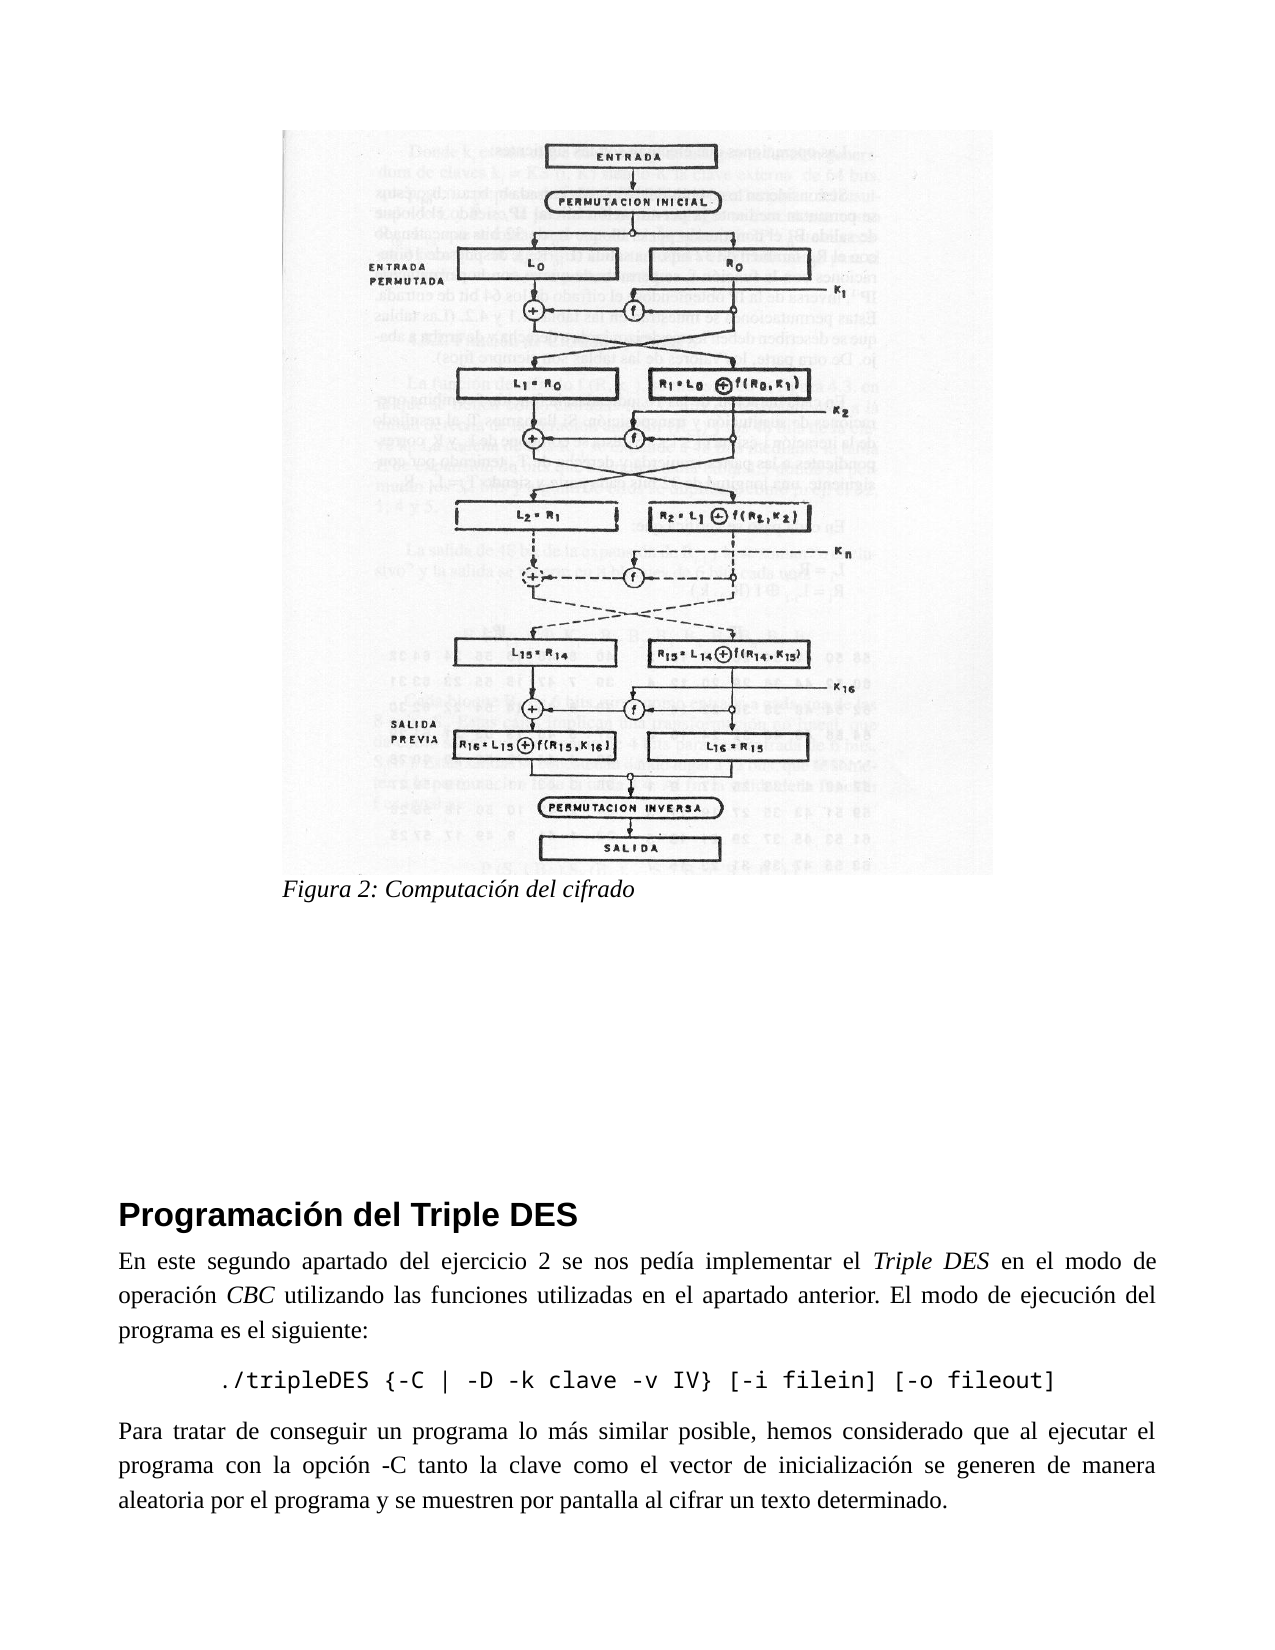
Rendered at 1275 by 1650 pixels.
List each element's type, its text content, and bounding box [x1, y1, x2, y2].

subtitle Programación del Triple DES [118, 1195, 1157, 1233]
text Figura 2: Computación del cifrado [282, 875, 993, 903]
text Para tratar de conseguir un programa lo más similar posible, hemos considerado que al ejecutar el programa con la opción -C tanto la clave como el vector de inicialización se generen de manera aleatoria por el programa y se muestren por pantalla al cifrar un texto determinado. [118, 1416, 1157, 1514]
text ./tripleDES {-C | -D -k clave -v IV} [-i filein] [-o fileout] [118, 1364, 1157, 1395]
picture [282, 130, 993, 875]
text En este segundo apartado del ejercicio 2 se nos pedía implementar el Triple DES en el modo de operación CBC utilizando las funciones utilizadas en el apartado anterior. El modo de ejecución del programa es el siguiente: [118, 1246, 1157, 1344]
